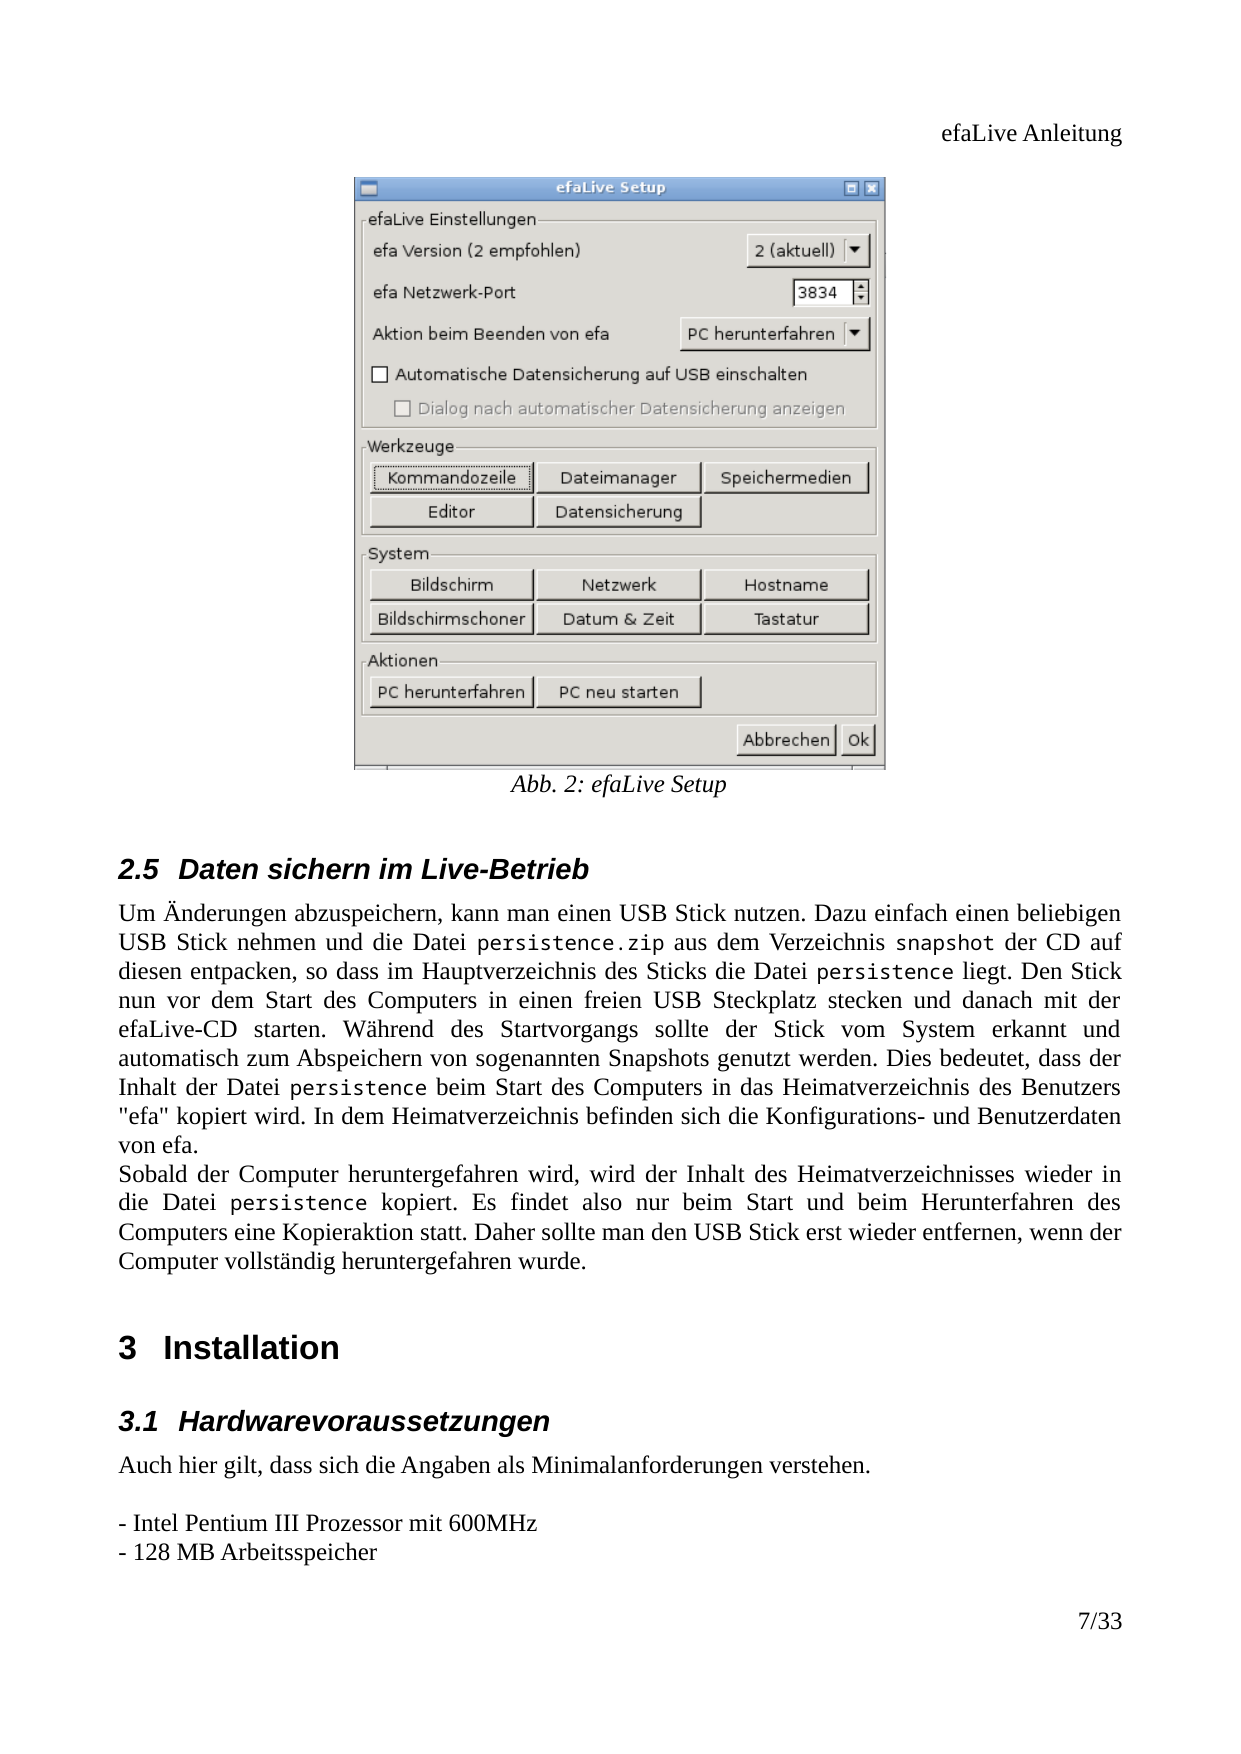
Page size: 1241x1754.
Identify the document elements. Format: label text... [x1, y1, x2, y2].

picture [354, 177, 887, 770]
text Abb. 2: efaLive Setup [354, 770, 886, 798]
text Auch hier gilt, dass sich die Angaben als Minimalanforderungen verstehen. [118, 1450, 1122, 1479]
subtitle Daten sichern im Live-Betrieb [118, 852, 1122, 885]
subtitle Installation [118, 1328, 1122, 1367]
text - 128 MB Arbeitsspeicher [118, 1537, 1122, 1565]
text Sobald der Computer heruntergefahren wird, wird der Inhalt des Heimatverzeichnisses wieder in die Datei persistence kopiert. Es findet also nur beim Start und beim Herunterfahren des Computers eine Kopieraktion statt. Daher sollte man den USB Stick erst wieder entfernen, wenn der Computer vollständig heruntergefahren wurde. [118, 1159, 1122, 1274]
text Um Änderungen abzuspeichern, kann man einen USB Stick nutzen. Dazu einfach einen beliebigen USB Stick nehmen und die Datei persistence.zip aus dem Verzeichnis snapshot der CD auf diesen entpacken, so dass im Hauptverzeichnis des Sticks die Datei persistence liegt. Den Stick nun vor dem Start des Computers in einen freien USB Steckplatz stecken und danach mit der efaLive-CD starten. Während des Startvorgangs sollte der Stick vom System erkannt und automatisch zum Abspeichern von sogenannten Snapshots genutzt werden. Dies bedeutet, dass der Inhalt der Datei persistence beim Start des Computers in das Heimatverzeichnis des Benutzers "efa" kopiert wird. In dem Heimatverzeichnis befinden sich die Konfigurations- und Benutzerdaten von efa. [118, 898, 1122, 1159]
subtitle Hardwarevoraussetzungen [118, 1404, 1122, 1438]
text - Intel Pentium III Prozessor mit 600MHz [118, 1508, 1122, 1537]
